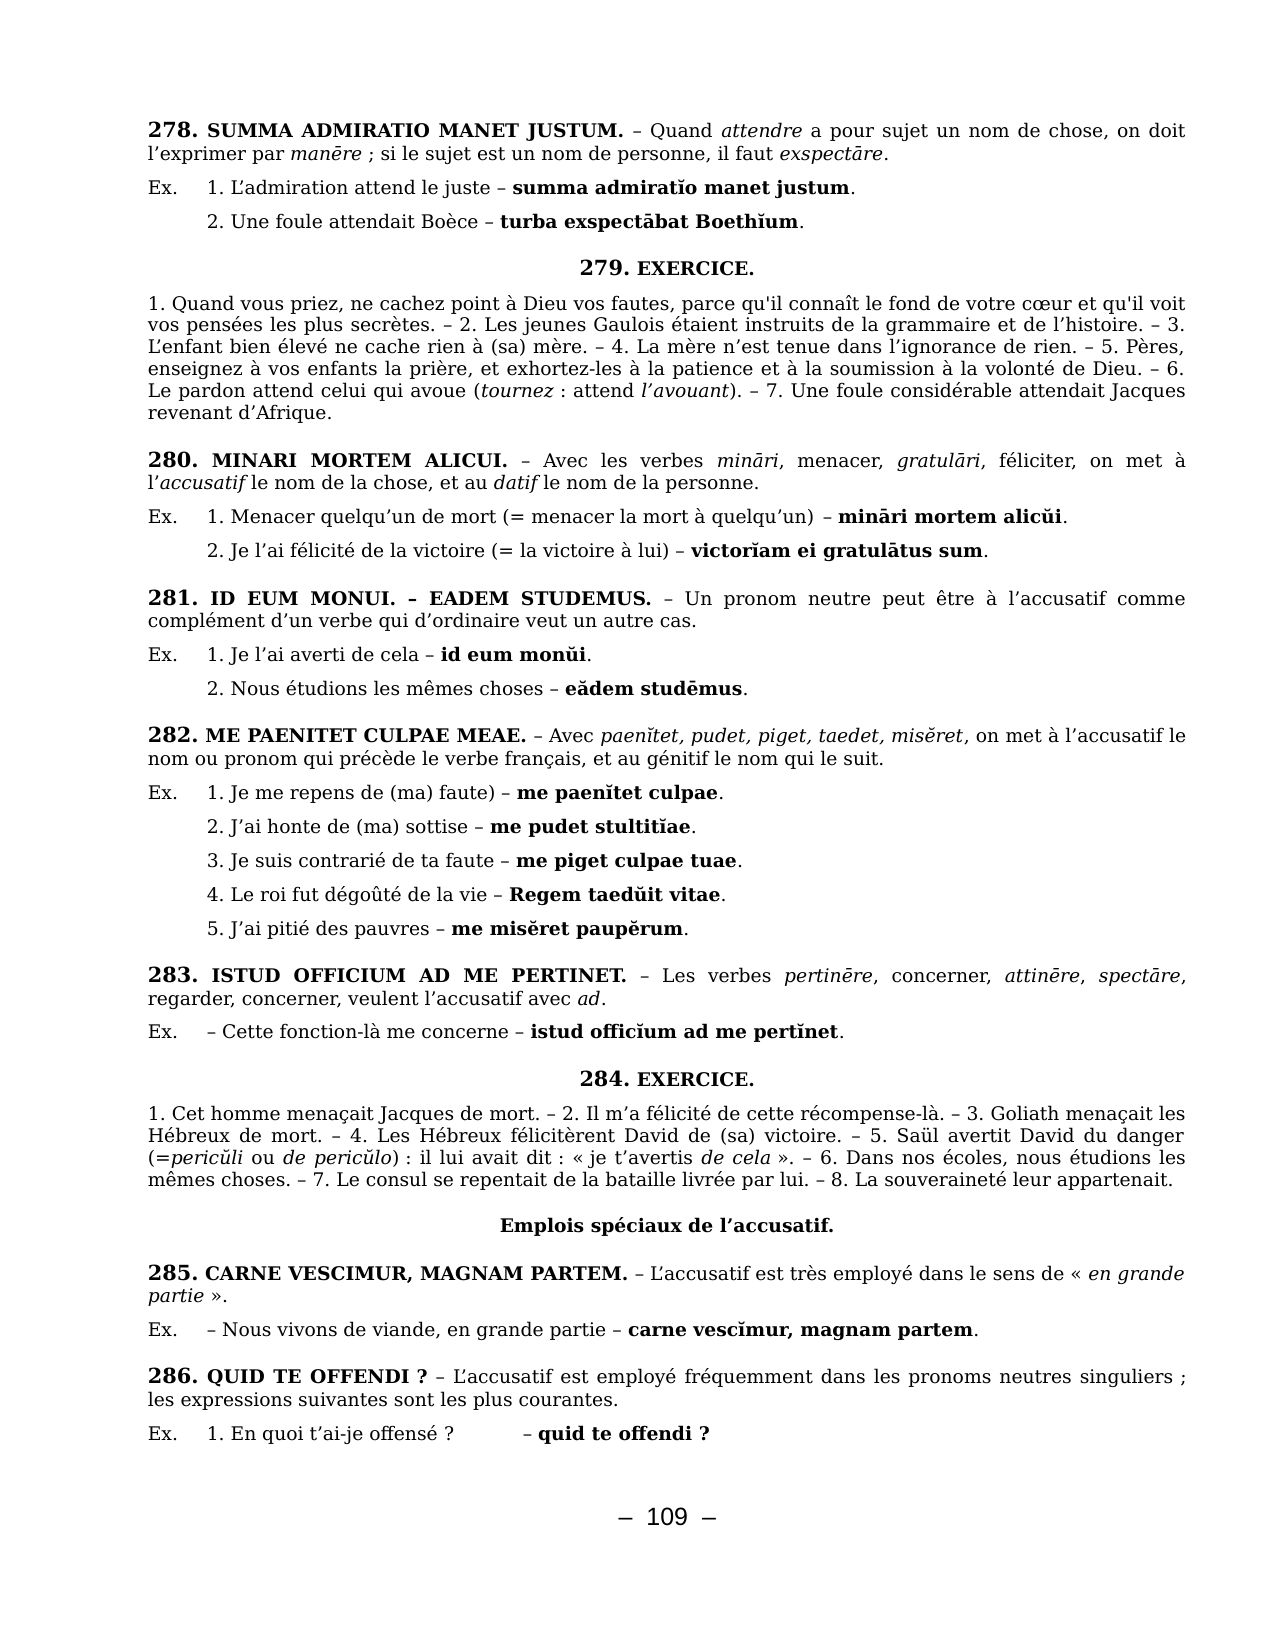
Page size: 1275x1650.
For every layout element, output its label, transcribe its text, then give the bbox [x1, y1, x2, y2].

text Ex. 1. L’admiration attend le juste – summa admiratĭo manet justum. [148, 177, 1186, 199]
text 1. Quand vous priez, ne cachez point à Dieu vos fautes, parce qu'il connaît le fond de votre cœur et qu'il voit vos pensées les plus secrètes. – 2. Les jeunes Gaulois étaient instruits de la grammaire et de l’histoire. – 3. L’enfant bien élevé ne cache rien à (sa) mère. – 4. La mère n’est tenue dans l’ignorance de rien. – 5. Pères, enseignez à vos enfants la prière, et exhortez-les à la patience et à la soumission à la volonté de Dieu. – 6. Le pardon attend celui qui avoue (tournez : attend l’avouant). – 7. Une foule considérable attendait Jacques revenant d’Afrique. [148, 293, 1186, 424]
text 4. Le roi fut dégoûté de la vie – Regem taedŭit vitae. [148, 883, 1186, 906]
text 278. SUMMA ADMIRATIO MANET JUSTUM. – Quand attendre a pour sujet un nom de chose, on doit l’exprimer par manēre ; si le sujet est un nom de personne, il faut exspectāre. [148, 118, 1186, 165]
text 2. J’ai honte de (ma) sottise – me pudet stultitĭae. [148, 816, 1186, 838]
text 2. Une foule attendait Boèce – turba exspectābat Boethĭum. [148, 211, 1186, 233]
text 286. QUID TE OFFENDI ? – L’accusatif est employé fréquemment dans les pronoms neutres singuliers ; les expressions suivantes sont les plus courantes. [148, 1364, 1186, 1411]
text 282. ME PAENITET CULPAE MEAE. – Avec paenĭtet, pudet, piget, taedet, misĕret, on met à l’accusatif le nom ou pronom qui précède le verbe français, et au génitif le nom qui le suit. [148, 723, 1186, 770]
text 2. Nous étudions les mêmes choses – eădem studēmus. [148, 678, 1186, 700]
text Ex. 1. Menacer quelqu’un de mort (= menacer la mort à quelqu’un) – mināri mortem alicŭi. [148, 506, 1186, 528]
text 1. Cet homme menaçait Jacques de mort. – 2. Il m’a félicité de cette récompense-là. – 3. Goliath menaçait les Hébreux de mort. – 4. Les Hébreux félicitèrent David de (sa) victoire. – 5. Saül avertit David du danger (=pericŭli ou de pericŭlo) : il lui avait dit : « je t’avertis de cela ». – 6. Dans nos écoles, nous étudions les mêmes choses. – 7. Le consul se repentait de la bataille livrée par lui. – 8. La souveraineté leur appartenait. [148, 1103, 1186, 1191]
text 280. MINARI MORTEM ALICUI. – Avec les verbes mināri, menacer, gratulāri, féliciter, on met à l’accusatif le nom de la chose, et au datif le nom de la personne. [148, 447, 1186, 494]
text 5. J’ai pitié des pauvres – me misĕret paupĕrum. [148, 917, 1186, 939]
text 284. EXERCICE. [148, 1067, 1186, 1092]
text Ex. 1. Je l’ai averti de cela – id eum monŭi. [148, 644, 1186, 666]
text 281. ID EUM MONUI. – EADEM STUDEMUS. – Un pronom neutre peut être à l’accusatif comme complément d’un verbe qui d’ordinaire veut un autre cas. [148, 585, 1186, 632]
text Ex. – Nous vivons de viande, en grande partie – carne vescĭmur, magnam partem. [148, 1318, 1186, 1341]
text 285. CARNE VESCIMUR, MAGNAM PARTEM. – L’accusatif est très employé dans le sens de « en grande partie ». [148, 1260, 1186, 1307]
text 279. EXERCICE. [148, 256, 1186, 281]
text Ex. 1. Je me repens de (ma) faute) – me paenĭtet culpae. [148, 782, 1186, 804]
text 283. ISTUD OFFICIUM AD ME PERTINET. – Les verbes pertinēre, concerner, attinēre, spectāre, regarder, concerner, veulent l’accusatif avec ad. [148, 963, 1186, 1009]
text Emplois spéciaux de l’accusatif. [148, 1214, 1186, 1237]
text Ex. – Cette fonction-là me concerne – istud officĭum ad me pertĭnet. [148, 1021, 1186, 1043]
text 2. Je l’ai félicité de la victoire (= la victoire à lui) – victorĭam ei gratulātus sum. [148, 540, 1186, 562]
text Ex. 1. En quoi t’ai-je offensé ? – quid te offendi ? [148, 1422, 1186, 1444]
text 3. Je suis contrarié de ta faute – me piget culpae tuae. [148, 849, 1186, 872]
